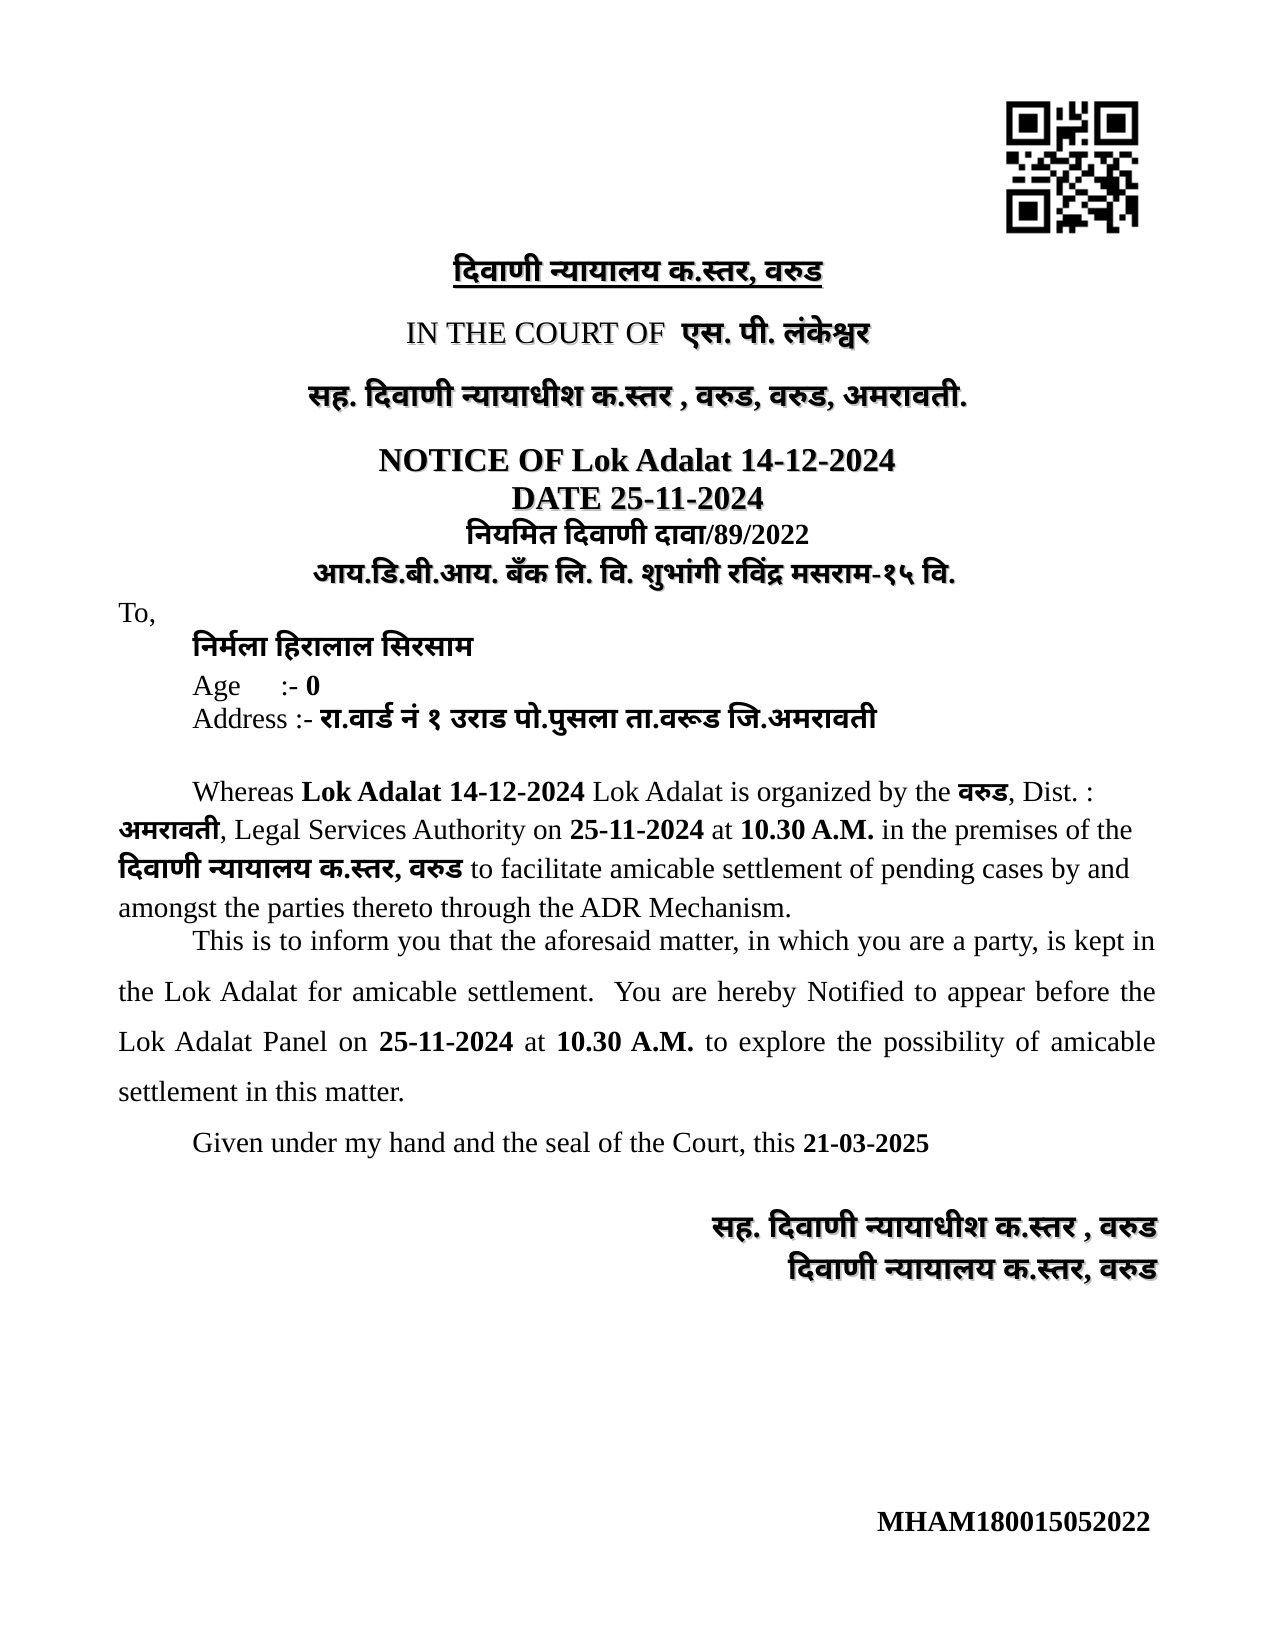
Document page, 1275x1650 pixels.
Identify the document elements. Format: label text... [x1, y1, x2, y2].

text सह. दिवाणी न्यायाधीश क.स्तर , वरुड [118, 1209, 1157, 1251]
text दिवाणी न्यायालय क.स्तर, वरुड [118, 1251, 1157, 1292]
table_cell [864, 85, 1156, 252]
text आय.डि.बी.आय. बॅंक लि. वि. शुभांगी रविंद्र मसराम-१५ वि. [118, 556, 1157, 595]
text दिवाणी न्यायालय क.स्तर, वरुड [118, 252, 1157, 294]
text नियमित दिवाणी दावा/89/2022 [118, 517, 1157, 556]
text This is to inform you that the aforesaid matter, in which you are a party, is kept in the Lok Adalat for amicable settlement. You are hereby Notified to appear before the Lok Adalat Panel on 25-11-2024 at 10.30 A.M. to explore the possibility of amicable settlement in this matter. [118, 923, 1157, 1108]
table_header MHAM180015052022 [864, 1499, 1156, 1543]
text Whereas Lok Adalat 14-12-2024 Lok Adalat is organized by the वरुड, Dist. : अमरावती, Legal Services Authority on 25-11-2024 at 10.30 A.M. in the premises of the दिवाणी न्यायालय क.स्तर, वरुड to facilitate amicable settlement of pending cases by and amongst the parties thereto through the ADR Mechanism. [118, 774, 1157, 923]
text DATE 25-11-2024 [118, 478, 1157, 517]
text Age :- 0 [118, 668, 1157, 701]
text NOTICE OF Lok Adalat 14-12-2024 [118, 440, 1157, 478]
text निर्मला हिरालाल सिरसाम [118, 629, 1157, 668]
text To, [118, 595, 1157, 629]
text Given under my hand and the seal of the Court, this 21-03-2025 [118, 1125, 1157, 1158]
text सह. दिवाणी न्यायाधीश क.स्तर , वरुड, वरुड, अमरावती. [118, 377, 1157, 419]
picture [994, 89, 1151, 246]
text Address :- रा.वार्ड नं १ उराड पो.पुसला ता.वरूड जि.अमरावती [118, 701, 1157, 741]
text IN THE COURT OF एस. पी. लंकेश्वर [118, 314, 1157, 356]
